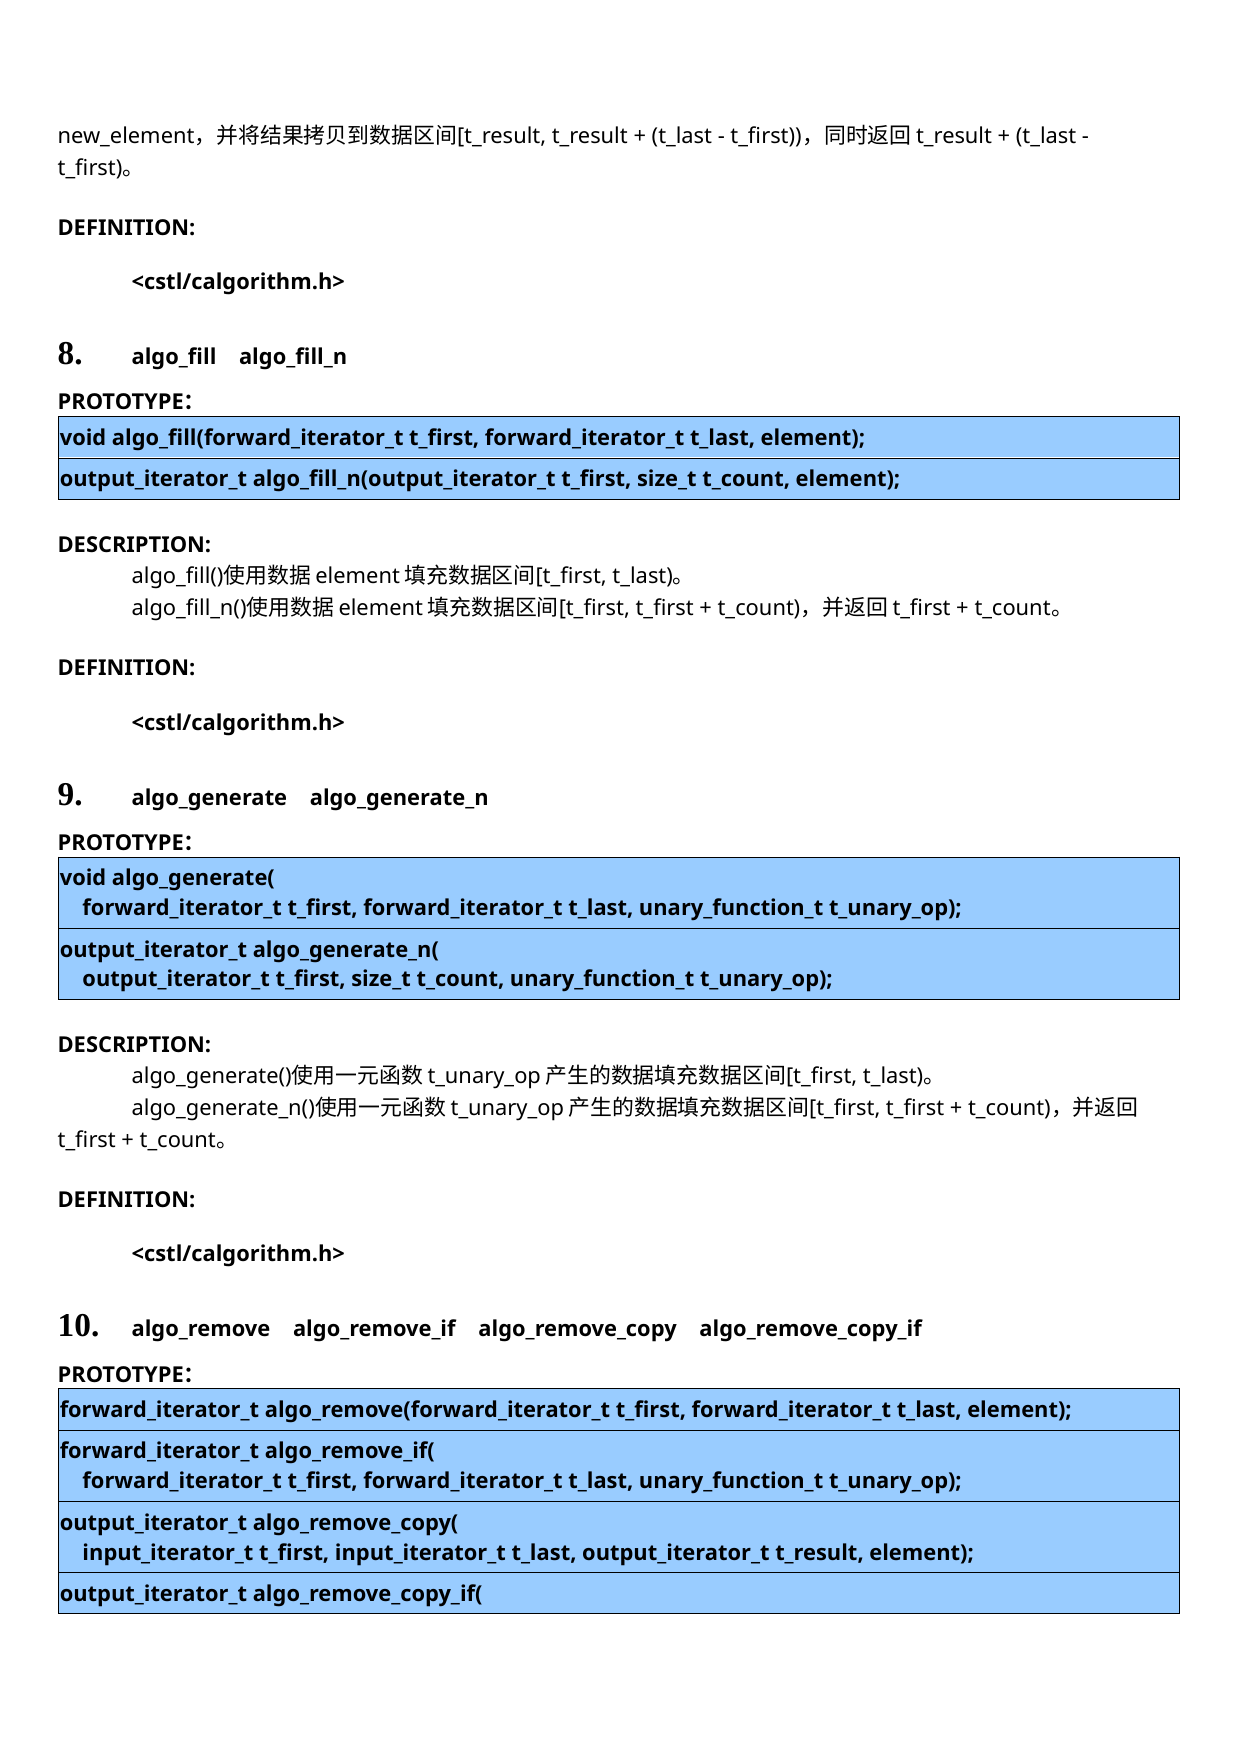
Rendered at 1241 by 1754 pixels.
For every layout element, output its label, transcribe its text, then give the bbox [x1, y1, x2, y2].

text DEFINITION: [57, 1184, 1179, 1213]
table_header void algo_fill(forward_iterator_t t_first, forward_iterator_t t_last, element); [59, 417, 1179, 457]
table_cell output_iterator_t algo_remove_copy( input_iterator_t t_first, input_iterator_t t_last, output_iterator_t t_result, element); [59, 1502, 1179, 1572]
table_cell output_iterator_t algo_remove_copy_if( [59, 1573, 1179, 1613]
text <cstl/calgorithm.h> [57, 707, 1179, 736]
table_cell forward_iterator_t algo_remove_if( forward_iterator_t t_first, forward_iterator_t t_last, unary_function_t t_unary_op); [59, 1431, 1179, 1501]
text <cstl/calgorithm.h> [57, 266, 1179, 296]
text DESCRIPTION: [57, 1029, 1179, 1058]
subtitle algo_remove algo_remove_if algo_remove_copy algo_remove_copy_if [57, 1306, 1179, 1344]
table_cell output_iterator_t algo_fill_n(output_iterator_t t_first, size_t t_count, element); [59, 459, 1179, 499]
text PROTOTYPE： [57, 825, 1179, 857]
text DEFINITION: [57, 211, 1179, 241]
text new_element，并将结果拷贝到数据区间[t_result, t_result + (t_last - t_first))，同时返回t_result + (t_last - t_first)。 [57, 118, 1179, 182]
text algo_generate()使用一元函数t_unary_op产生的数据填充数据区间[t_first, t_last)。 [57, 1058, 1179, 1090]
text PROTOTYPE： [57, 384, 1179, 416]
text <cstl/calgorithm.h> [57, 1238, 1179, 1268]
text algo_generate_n()使用一元函数t_unary_op产生的数据填充数据区间[t_first, t_first + t_count)，并返回t_first + t_count。 [57, 1090, 1179, 1154]
text DESCRIPTION: [57, 529, 1179, 558]
text DEFINITION: [57, 652, 1179, 682]
subtitle algo_generate algo_generate_n [57, 774, 1179, 812]
text algo_fill_n()使用数据element填充数据区间[t_first, t_first + t_count)，并返回t_first + t_count。 [57, 590, 1179, 622]
table_header forward_iterator_t algo_remove(forward_iterator_t t_first, forward_iterator_t t_last, element); [59, 1389, 1179, 1430]
subtitle algo_fill algo_fill_n [57, 333, 1179, 372]
text PROTOTYPE： [57, 1357, 1179, 1388]
table_cell output_iterator_t algo_generate_n( output_iterator_t t_first, size_t t_count, unary_function_t t_unary_op); [59, 929, 1179, 999]
table_header void algo_generate( forward_iterator_t t_first, forward_iterator_t t_last, unary_function_t t_unary_op); [59, 858, 1179, 928]
text algo_fill()使用数据element填充数据区间[t_first, t_last)。 [57, 558, 1179, 590]
